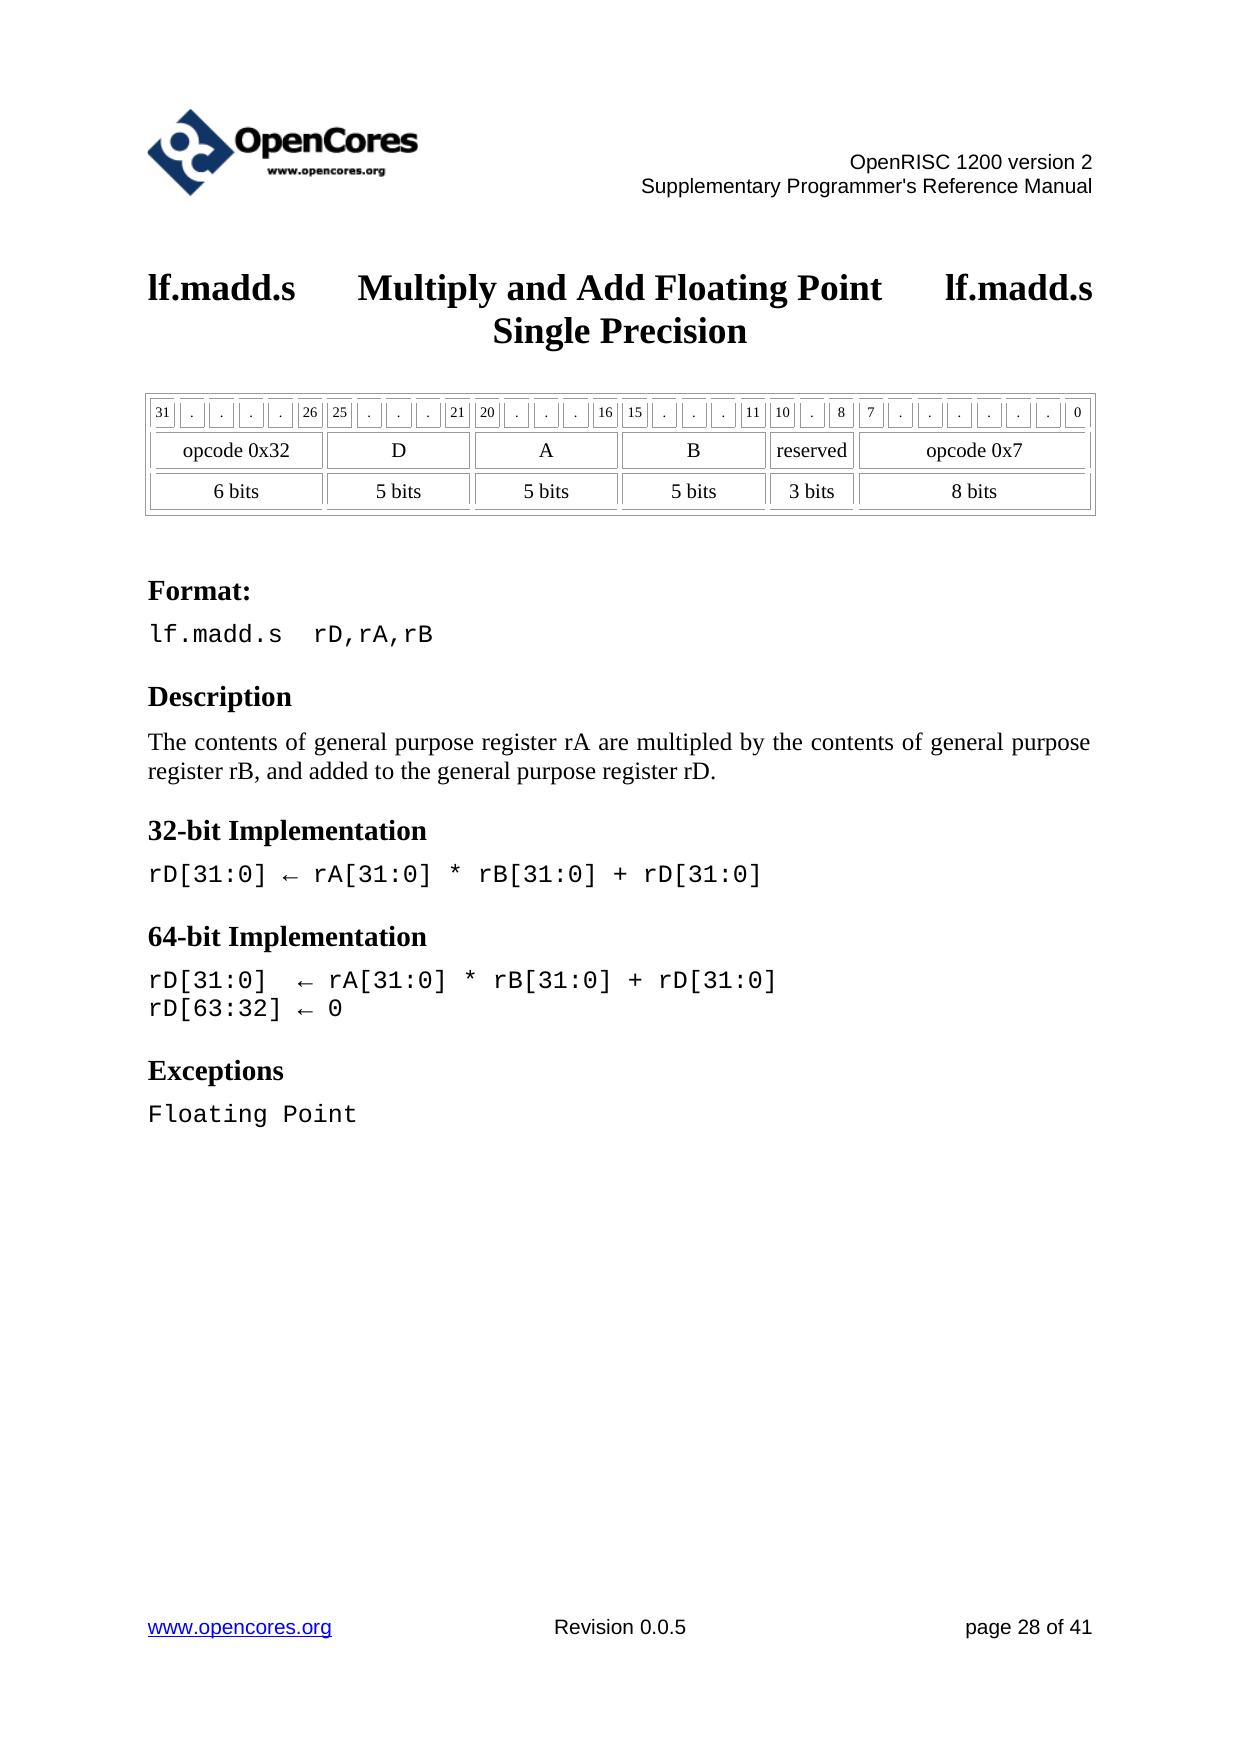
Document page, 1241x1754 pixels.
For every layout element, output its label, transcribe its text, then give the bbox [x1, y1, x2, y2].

table_cell opcode 0x32 [148, 427, 325, 468]
table_header . [177, 394, 207, 427]
table_cell 8 bits [856, 468, 1093, 509]
picture [147, 109, 418, 196]
title 32-bit Implementation [148, 813, 1093, 847]
table_header . [649, 394, 679, 427]
table_header . [413, 394, 443, 427]
text rD[31:0] ← rA[31:0] * rB[31:0] + rD[31:0] [148, 967, 1093, 996]
table_header . [502, 394, 531, 427]
table_header 16 [590, 394, 620, 427]
text lf.madd.s rD,rA,rB [148, 621, 1093, 650]
table_header . [561, 394, 590, 427]
table_header . [915, 394, 944, 427]
table_cell 6 bits [148, 468, 325, 509]
table_header 31 [148, 394, 177, 427]
table_header . [207, 394, 236, 427]
table_cell 5 bits [325, 468, 472, 509]
table_header 11 [738, 394, 767, 427]
table_cell D [325, 427, 472, 468]
title Format: [148, 573, 1093, 607]
table_header lf.madd.s [148, 227, 325, 351]
title Exceptions [148, 1053, 1093, 1087]
table_header . [384, 394, 413, 427]
table_header 21 [443, 394, 472, 427]
text rD[63:32] ← 0 [148, 996, 1093, 1024]
table_cell B [620, 427, 767, 468]
table_header . [236, 394, 266, 427]
table_header . [1033, 394, 1063, 427]
table_header 0 [1063, 394, 1093, 427]
table_cell opcode 0x7 [856, 427, 1093, 468]
table_header lf.madd.s [915, 227, 1093, 351]
table_header . [354, 394, 384, 427]
text The contents of general purpose register rA are multipled by the contents of general purpose register rB, and added to the general purpose register rD. [148, 727, 1093, 784]
table_cell reserved [768, 427, 856, 468]
table_header . [974, 394, 1003, 427]
table_header . [679, 394, 708, 427]
table_header . [531, 394, 561, 427]
table_cell 5 bits [620, 468, 767, 509]
table_cell A [472, 427, 620, 468]
table_header . [1004, 394, 1033, 427]
table_header 7 [856, 394, 886, 427]
text Floating Point [148, 1101, 1093, 1130]
table_header 25 [325, 394, 354, 427]
table_header . [708, 394, 738, 427]
table_header 10 [768, 394, 797, 427]
table_header 20 [472, 394, 502, 427]
table_header . [886, 394, 915, 427]
text rD[31:0] ← rA[31:0] * rB[31:0] + rD[31:0] [148, 862, 1093, 890]
table_cell 3 bits [768, 468, 856, 509]
table_header . [266, 394, 295, 427]
title 64-bit Implementation [148, 919, 1093, 953]
table_header . [797, 394, 826, 427]
table_header 15 [620, 394, 649, 427]
table_header Multiply and Add Floating Point Single Precision [325, 227, 915, 351]
table_cell 5 bits [472, 468, 620, 509]
table_header . [945, 394, 974, 427]
title Description [148, 679, 1093, 712]
table_header 8 [826, 394, 856, 427]
table_header 26 [295, 394, 325, 427]
